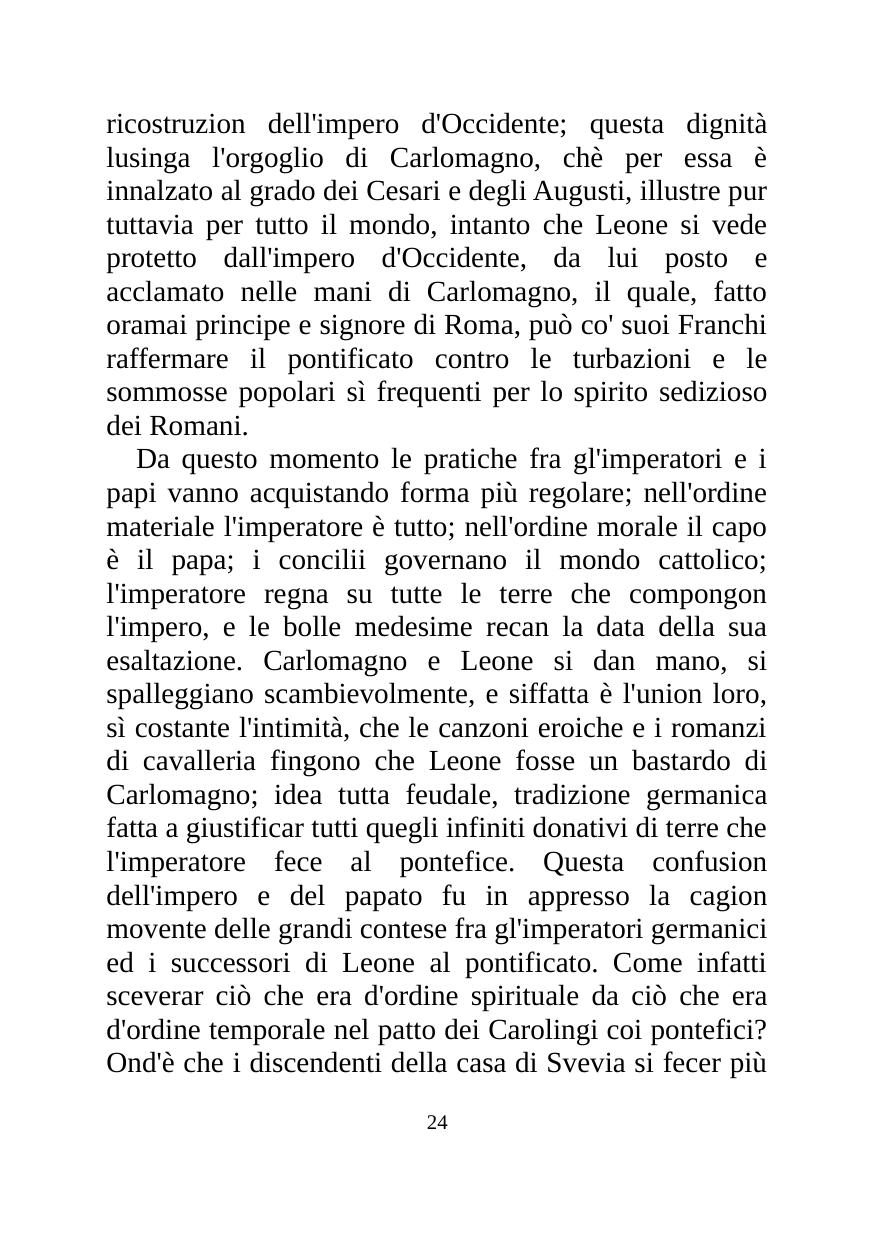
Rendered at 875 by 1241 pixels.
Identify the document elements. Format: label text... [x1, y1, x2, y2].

text Da questo momento le pratiche fra gl'imperatori e i papi vanno acquistando forma più regolare; nell'ordine materiale l'imperatore è tutto; nell'ordine morale il capo è il papa; i concilii governano il mondo cattolico; l'imperatore regna su tutte le terre che compongon l'impero, e le bolle medesime recan la data della sua esaltazione. Carlomagno e Leone si dan mano, si spalleggiano scambievolmente, e siffatta è l'union loro, sì costante l'intimità, che le canzoni eroiche e i romanzi di cavalleria fingono che Leone fosse un bastardo di Carlomagno; idea tutta feudale, tradizione germanica fatta a giustificar tutti quegli infiniti donativi di terre che l'imperatore fece al pontefice. Questa confusion dell'impero e del papato fu in appresso la cagion movente delle grandi contese fra gl'imperatori germanici ed i successori di Leone al pontificato. Come infatti sceverar ciò che era d'ordine spirituale da ciò che era d'ordine temporale nel patto dei Carolingi coi pontefici? Ond'è che i discendenti della casa di Svevia si fecer più [106, 442, 768, 1079]
text ricostruzion dell'impero d'Occidente; questa dignità lusinga l'orgoglio di Carlomagno, chè per essa è innalzato al grado dei Cesari e degli Augusti, illustre pur tuttavia per tutto il mondo, intanto che Leone si vede protetto dall'impero d'Occidente, da lui posto e acclamato nelle mani di Carlomagno, il quale, fatto oramai principe e signore di Roma, può co' suoi Franchi raffermare il pontificato contro le turbazioni e le sommosse popolari sì frequenti per lo spirito sedizioso dei Romani. [106, 106, 768, 442]
